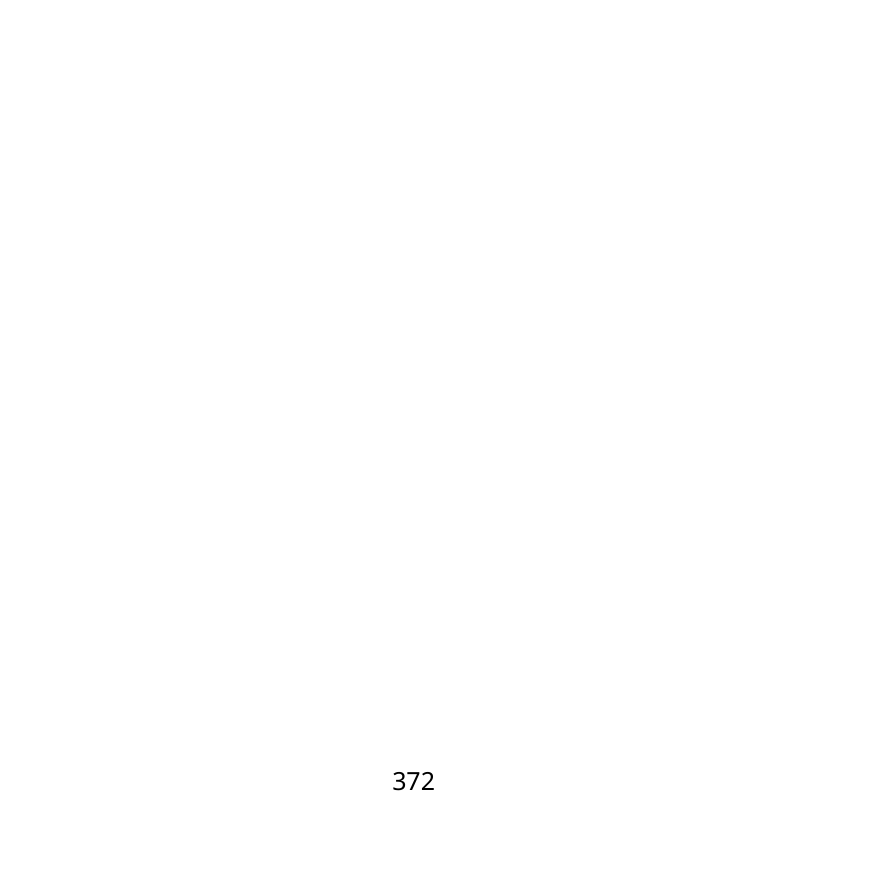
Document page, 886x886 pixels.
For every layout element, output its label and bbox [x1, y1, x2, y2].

table_cell [413, 117, 768, 145]
table_header [59, 89, 413, 117]
table_header [413, 89, 768, 117]
table_cell [59, 117, 413, 145]
